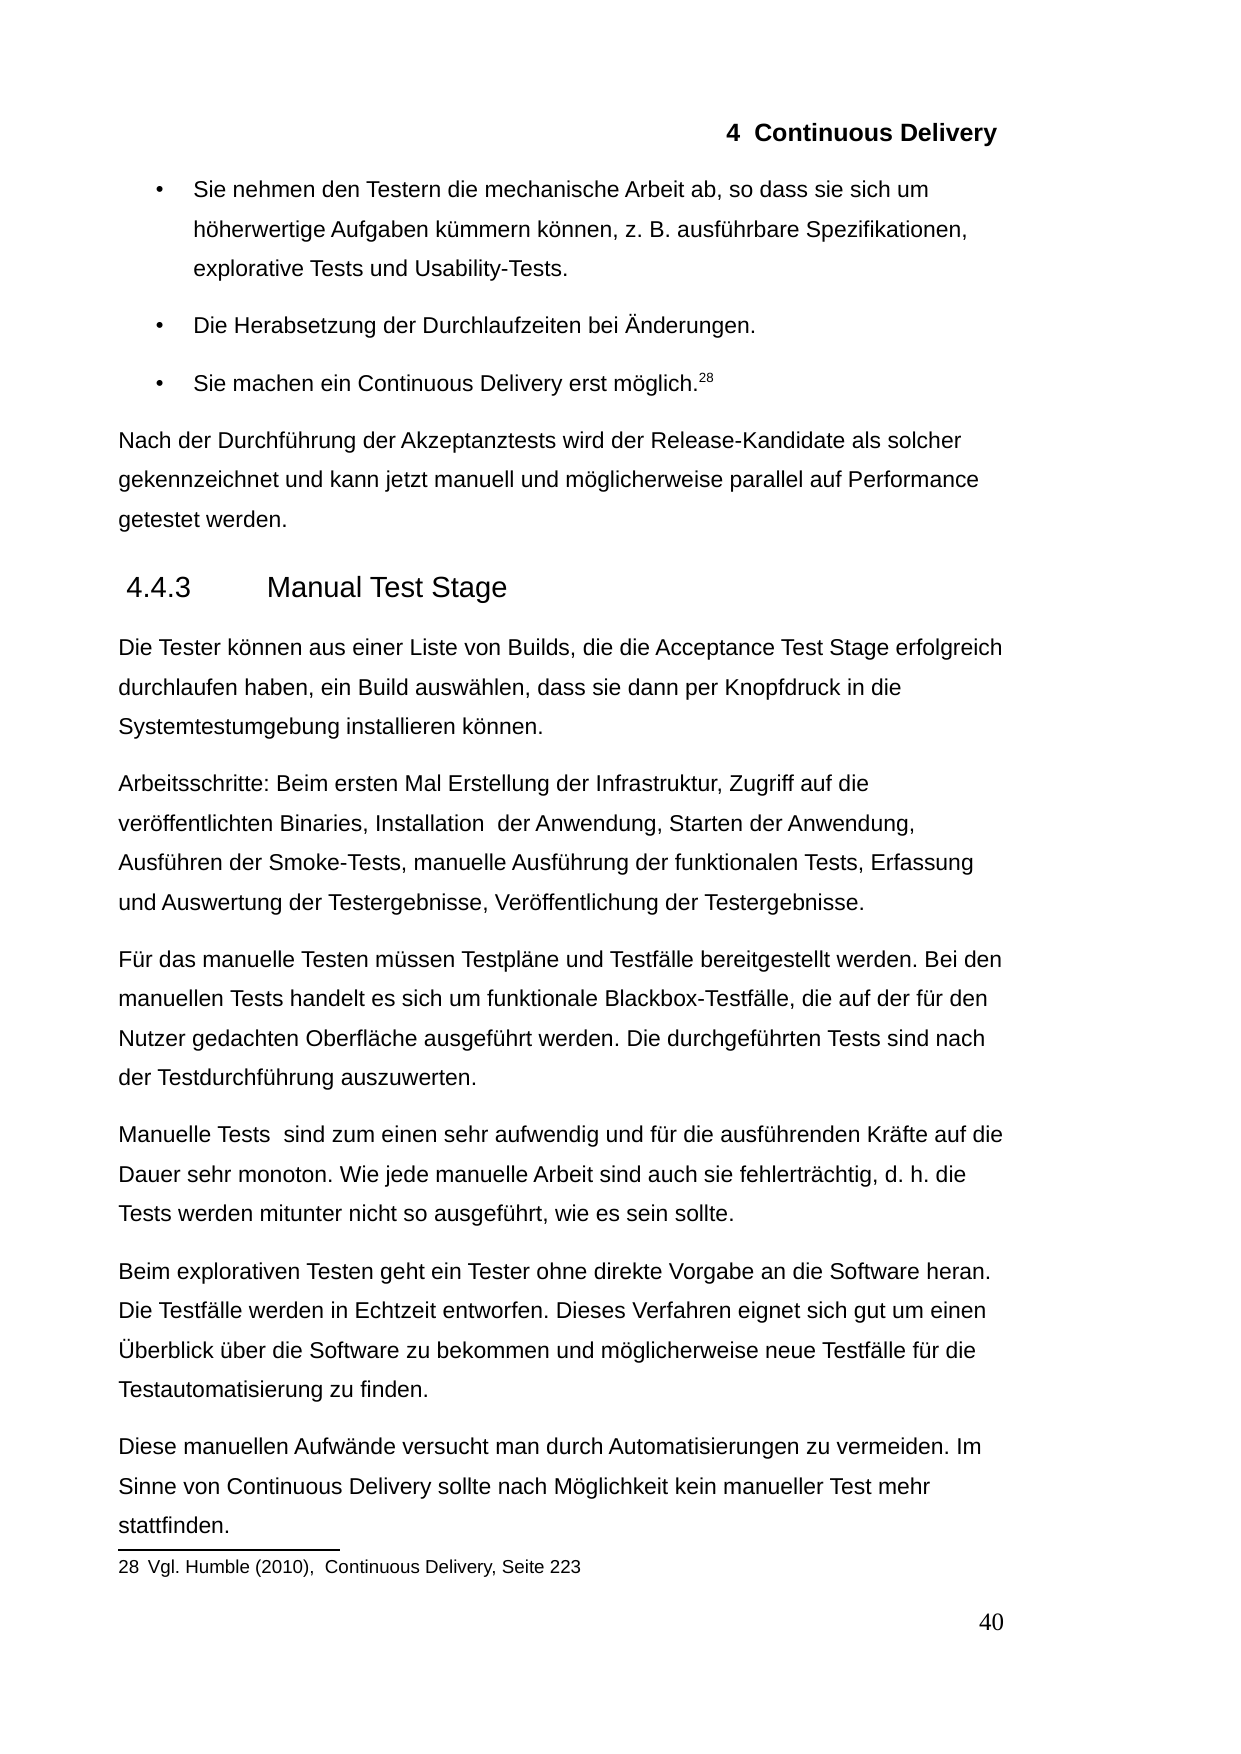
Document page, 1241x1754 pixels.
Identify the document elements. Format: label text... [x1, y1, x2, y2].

text Für das manuelle Testen müssen Testpläne und Testfälle bereitgestellt werden. Bei den manuellen Tests handelt es sich um funktionale Blackbox-Testfälle, die auf der für den Nutzer gedachten Oberfläche ausgeführt werden. Die durchgeführten Tests sind nach der Testdurchführung auszuwerten. [118, 946, 1004, 1091]
text Diese manuellen Aufwände versucht man durch Automatisierungen zu vermeiden. Im Sinne von Continuous Delivery sollte nach Möglichkeit kein manueller Test mehr stattfinden. [118, 1433, 1004, 1538]
text Nach der Durchführung der Akzeptanztests wird der Release-Kandidate als solcher gekennzeichnet und kann jetzt manuell und möglicherweise parallel auf Performance getestet werden. [118, 427, 1004, 532]
list Sie nehmen den Testern die mechanische Arbeit ab, so dass sie sich um höherwertige Aufgaben kümmern können, z. B. ausführbare Spezifikationen, explorative Tests und Usability-Tests. [156, 176, 1004, 282]
subtitle Manual Test Stage [118, 570, 1004, 604]
text Manuelle Tests sind zum einen sehr aufwendig und für die ausführenden Kräfte auf die Dauer sehr monoton. Wie jede manuelle Arbeit sind auch sie fehlerträchtig, d. h. die Tests werden mitunter nicht so ausgeführt, wie es sein sollte. [118, 1121, 1004, 1227]
text Arbeitsschritte: Beim ersten Mal Erstellung der Infrastruktur, Zugriff auf die veröffentlichten Binaries, Installation der Anwendung, Starten der Anwendung, Ausführen der Smoke-Tests, manuelle Ausführung der funktionalen Tests, Erfassung und Auswertung der Testergebnisse, Veröffentlichung der Testergebnisse. [118, 770, 1004, 915]
list Sie machen ein Continuous Delivery erst möglich. [156, 370, 1004, 396]
list Vgl. Humble (2010), Continuous Delivery, Seite 223 [118, 1556, 1004, 1578]
text Beim explorativen Testen geht ein Tester ohne direkte Vorgabe an die Software heran. Die Testfälle werden in Echtzeit entworfen. Dieses Verfahren eignet sich gut um einen Überblick über die Software zu bekommen und möglicherweise neue Testfälle für die Testautomatisierung zu finden. [118, 1258, 1004, 1402]
text Die Tester können aus einer Liste von Builds, die die Acceptance Test Stage erfolgreich durchlaufen haben, ein Build auswählen, dass sie dann per Knopfdruck in die Systemtestumgebung installieren können. [118, 634, 1004, 739]
list Die Herabsetzung der Durchlaufzeiten bei Änderungen. [156, 312, 1004, 339]
